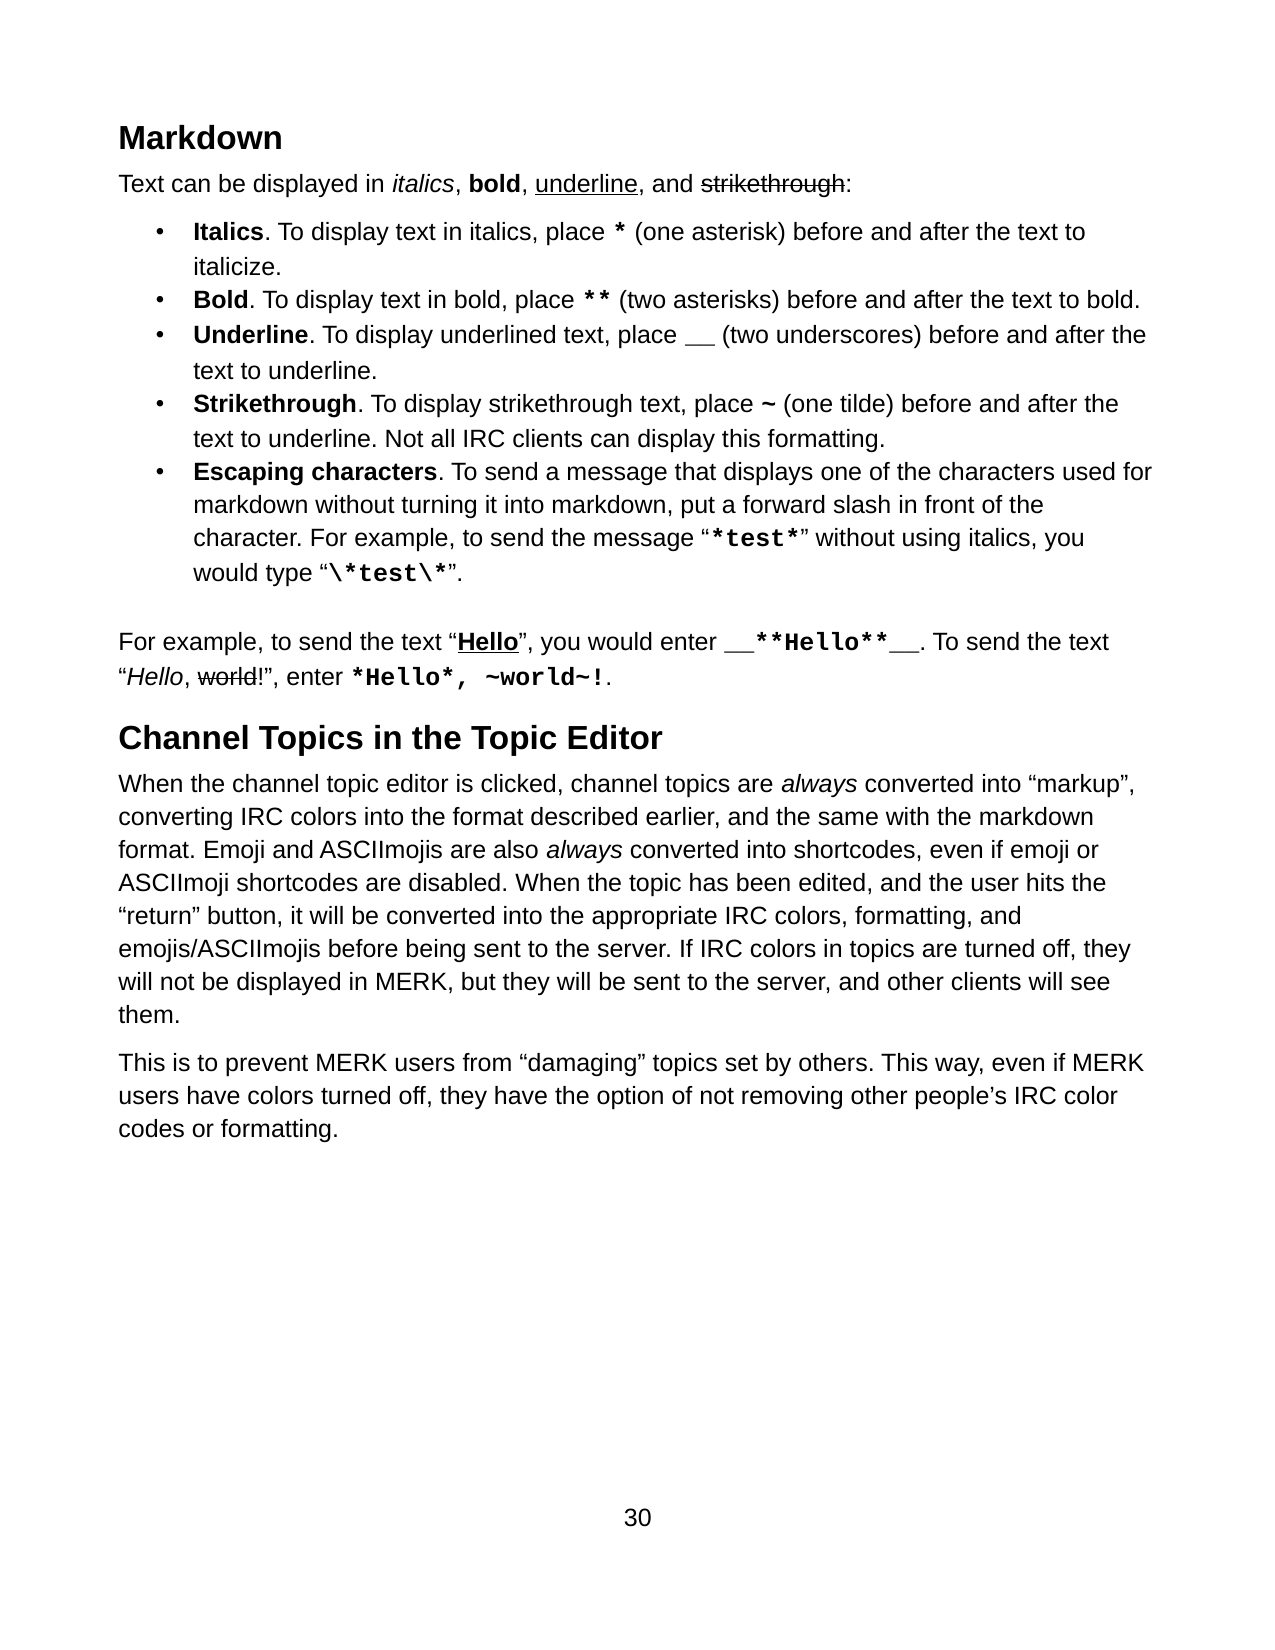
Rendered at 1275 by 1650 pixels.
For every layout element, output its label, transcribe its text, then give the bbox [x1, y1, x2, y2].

list Bold. To display text in bold, place ** (two asterisks) before and after the text to bold. [156, 285, 1157, 316]
text This is to prevent MERK users from “damaging” topics set by others. This way, even if MERK users have colors turned off, they have the option of not removing other people’s IRC color codes or formatting. [118, 1048, 1157, 1143]
list Underline. To display underlined text, place __ (two underscores) before and after the text to underline. [156, 320, 1157, 384]
text For example, to send the text “Hello”, you would enter __**Hello**__. To send the text “Hello, world!”, enter *Hello*, ~world~!. [118, 594, 1157, 693]
text When the channel topic editor is clicked, channel topics are always converted into “markup”, converting IRC colors into the format described earlier, and the same with the markdown format. Emoji and ASCIImojis are also always converted into shortcodes, even if emoji or ASCIImoji shortcodes are disabled. When the topic has been edited, and the user hits the “return” button, it will be converted into the appropriate IRC colors, formatting, and emojis/ASCIImojis before being sent to the server. If IRC colors in topics are turned off, they will not be displayed in MERK, but they will be sent to the server, and other clients will see them. [118, 769, 1157, 1029]
text Text can be displayed in italics, bold, underline, and strikethrough: [118, 169, 1157, 198]
list Escaping characters. To send a message that displays one of the characters used for markdown without turning it into markdown, put a forward slash in front of the character. For example, to send the message “*test*” without using italics, you would type “\*test\*”. [156, 457, 1157, 589]
subtitle Markdown [118, 118, 1157, 157]
subtitle Channel Topics in the Topic Editor [118, 718, 1157, 757]
list Italics. To display text in italics, place * (one asterisk) before and after the text to italicize. [156, 217, 1157, 281]
list Strikethrough. To display strikethrough text, place ~ (one tilde) before and after the text to underline. Not all IRC clients can display this formatting. [156, 389, 1157, 453]
